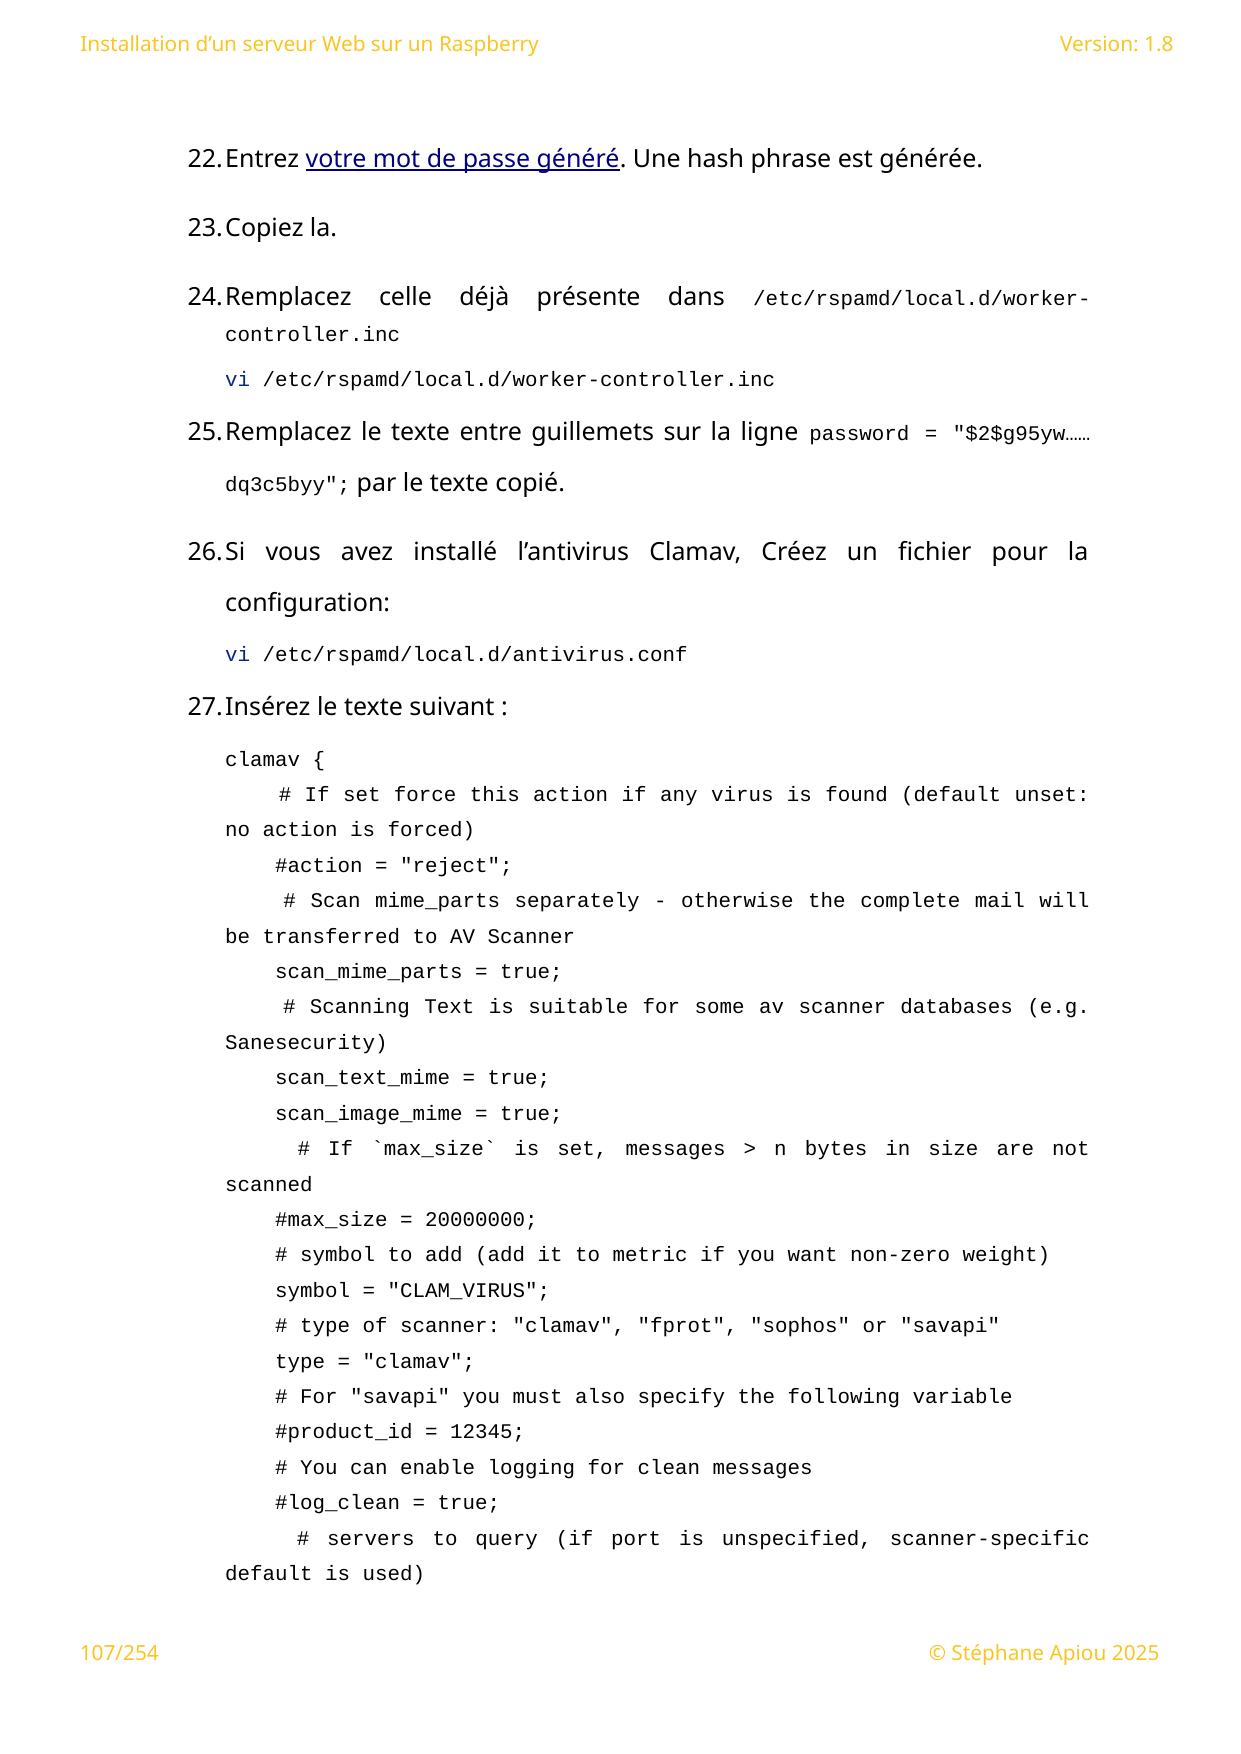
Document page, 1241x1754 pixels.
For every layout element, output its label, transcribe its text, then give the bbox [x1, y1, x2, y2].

list Entrez votre mot de passe généré. Une hash phrase est générée. [187, 141, 1090, 175]
list Remplacez le texte entre guillemets sur la ligne password = "$2$g95yw…​…​dq3c5byy"; par le texte copié. [187, 413, 1090, 498]
list scan_image_mime = true; [187, 1103, 1090, 1126]
list # For "savapi" you must also specify the following variable [187, 1386, 1090, 1410]
list #log_clean = true; [187, 1492, 1090, 1516]
list scan_mime_parts = true; [187, 961, 1090, 985]
list # Scan mime_parts separately - otherwise the complete mail will be transferred to AV Scanner [187, 890, 1090, 949]
list # type of scanner: "clamav", "fprot", "sophos" or "savapi" [187, 1315, 1090, 1339]
list Copiez la. [187, 210, 1090, 244]
list Insérez le texte suivant : [187, 689, 1090, 723]
list vi /etc/rspamd/local.d/worker-controller.inc [187, 369, 1090, 392]
list type = "clamav"; [187, 1351, 1090, 1374]
list # Scanning Text is suitable for some av scanner databases (e.g. Sanesecurity) [187, 997, 1090, 1056]
list # You can enable logging for clean messages [187, 1457, 1090, 1481]
list # If set force this action if any virus is found (default unset: no action is forced) [187, 784, 1090, 843]
list # If `max_size` is set, messages > n bytes in size are not scanned [187, 1138, 1090, 1197]
list #max_size = 20000000; [187, 1209, 1090, 1233]
list # servers to query (if port is unspecified, scanner-specific default is used) [187, 1528, 1090, 1587]
list Si vous avez installé l’antivirus Clamav, Créez un fichier pour la configuration: [187, 533, 1090, 618]
list clamav { [187, 749, 1090, 772]
list #product_id = 12345; [187, 1422, 1090, 1445]
list symbol = "CLAM_VIRUS"; [187, 1280, 1090, 1303]
list Remplacez celle déjà présente dans /etc/rspamd/local.d/worker-controller.inc [187, 279, 1090, 348]
list scan_text_mime = true; [187, 1067, 1090, 1091]
list vi /etc/rspamd/local.d/antivirus.conf [187, 644, 1090, 668]
list # symbol to add (add it to metric if you want non-zero weight) [187, 1244, 1090, 1268]
list #action = "reject"; [187, 855, 1090, 878]
